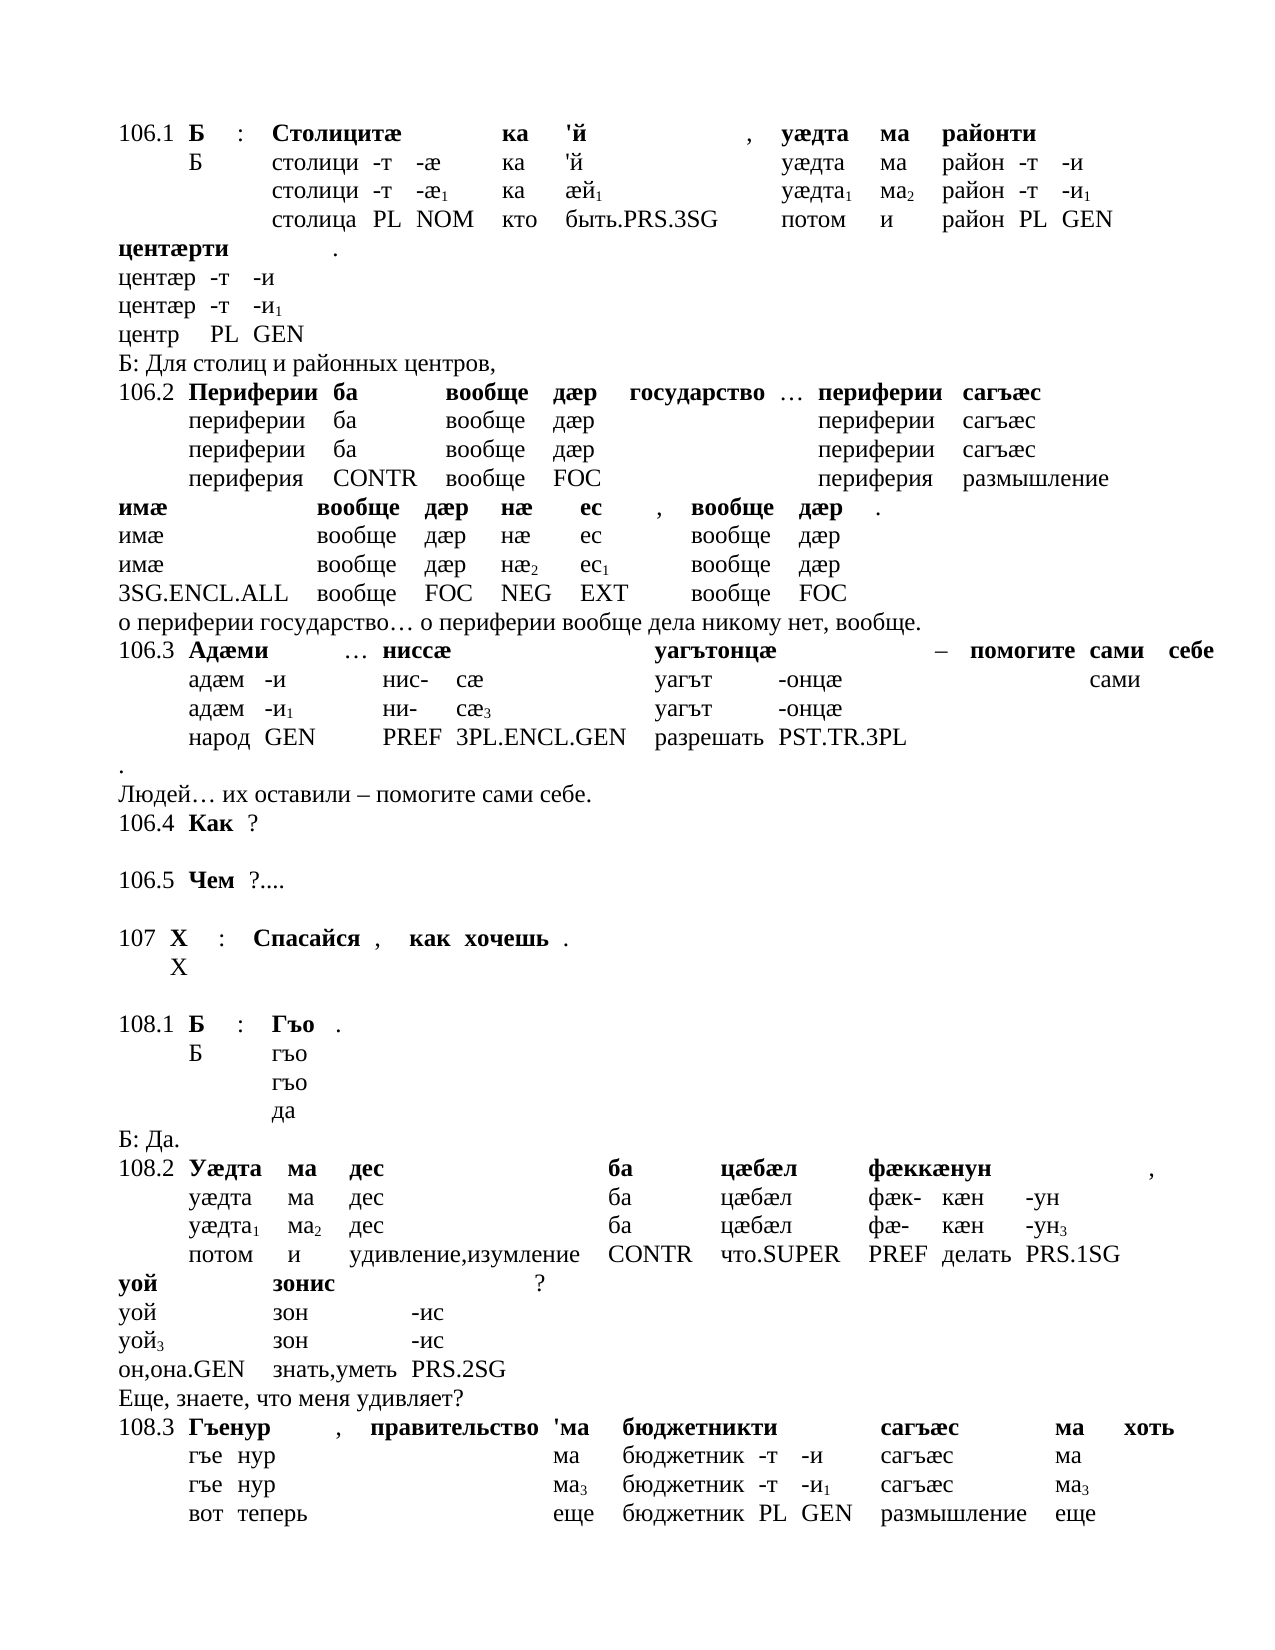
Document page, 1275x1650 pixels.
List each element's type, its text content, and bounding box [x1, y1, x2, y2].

text Адæми [188, 636, 329, 664]
text нур [237, 1441, 308, 1469]
text сами [1089, 636, 1154, 664]
text что.SUPER [720, 1239, 841, 1268]
text сæ3 [456, 693, 627, 722]
text Людей… их оставили – помогите сами себе. [118, 779, 1249, 808]
text -ис [411, 1297, 506, 1326]
text ? [534, 1268, 555, 1297]
text дæр [553, 406, 602, 434]
text периферии [818, 434, 935, 463]
text уой [118, 1297, 245, 1326]
text центæр [118, 291, 196, 319]
text дæр [424, 549, 473, 578]
text CONTR [608, 1239, 693, 1268]
text бюджетник [622, 1498, 744, 1527]
text уагът [654, 664, 764, 693]
text да [272, 1096, 307, 1124]
text Б [188, 118, 223, 147]
text ес [580, 521, 628, 549]
text GEN [253, 319, 304, 348]
text нис- [382, 664, 442, 693]
text периферии [818, 406, 935, 434]
text -и [801, 1441, 853, 1469]
text ма [1055, 1412, 1110, 1441]
text PRS.1SG [1025, 1239, 1121, 1268]
text ?.... [248, 866, 285, 894]
text 'ма [553, 1412, 608, 1441]
text GEN [264, 722, 316, 751]
text . [332, 233, 353, 262]
text уæдта [781, 118, 866, 147]
text вообще [691, 492, 785, 521]
text . [118, 751, 139, 779]
text , [656, 492, 677, 521]
text æй1 [565, 176, 718, 204]
text Х [169, 923, 204, 952]
text уагът [654, 693, 764, 722]
text NOM [416, 204, 474, 233]
text NEG [501, 578, 552, 607]
text ма [287, 1153, 335, 1182]
text нæ2 [501, 549, 552, 578]
text он,она.GEN [118, 1354, 245, 1383]
text : [237, 1009, 258, 1038]
text знать,уметь [273, 1354, 397, 1383]
text цæбæл [720, 1211, 841, 1239]
text Уæдта [188, 1153, 273, 1182]
text . [335, 1009, 356, 1038]
text -и1 [801, 1469, 853, 1498]
text вообще [691, 578, 771, 607]
text 107 [118, 923, 156, 952]
text -т [758, 1469, 787, 1498]
text ес1 [580, 549, 628, 578]
text ма3 [553, 1469, 594, 1498]
text Б [188, 1009, 223, 1038]
text районти [942, 118, 1127, 147]
text уæдта [188, 1182, 259, 1211]
text уæдта1 [188, 1211, 259, 1239]
text сагъæс [880, 1412, 1041, 1441]
text зон [273, 1326, 397, 1354]
text CONTR [333, 463, 418, 492]
text дес [349, 1153, 594, 1182]
text -и [253, 262, 304, 291]
text гъе [188, 1441, 223, 1469]
text кæн [942, 1211, 1012, 1239]
text периферии [188, 434, 305, 463]
text 3PL.ENCL.GEN [456, 722, 627, 751]
text Периферии [188, 377, 319, 406]
text ма [880, 118, 928, 147]
text дæр [798, 492, 861, 521]
text дес [349, 1211, 580, 1239]
text 106.3 [118, 636, 174, 664]
text кæн [942, 1182, 1012, 1211]
text как [409, 923, 451, 952]
text 3SG.ENCL.ALL [118, 578, 289, 607]
text -и [1062, 147, 1113, 176]
text адæм [188, 693, 251, 722]
text и [880, 204, 914, 233]
text разрешать [654, 722, 764, 751]
text -ун [1025, 1182, 1121, 1211]
text 'й [565, 147, 718, 176]
text PREF [868, 1239, 928, 1268]
text имæ [118, 521, 289, 549]
text Гъо [272, 1009, 321, 1038]
text адæм [188, 664, 251, 693]
text -и [264, 664, 316, 693]
text район [942, 147, 1005, 176]
text государство [629, 377, 765, 406]
text -и1 [264, 693, 316, 722]
text правительство [370, 1412, 539, 1441]
text центæр [118, 262, 196, 291]
text теперь [237, 1498, 308, 1527]
text Как [188, 808, 233, 837]
text столица [272, 204, 359, 233]
text вообще [317, 521, 397, 549]
text , [335, 1412, 356, 1441]
text 108.2 [118, 1153, 174, 1182]
text уæдта1 [781, 176, 852, 204]
text ма3 [1055, 1469, 1096, 1498]
text – [935, 636, 956, 664]
text дæр [798, 549, 847, 578]
text вообще [317, 578, 397, 607]
text -и1 [1062, 176, 1113, 204]
text ка [502, 118, 551, 147]
text бюджетникти [622, 1412, 867, 1441]
text вообще [317, 492, 411, 521]
text имæ [118, 492, 303, 521]
text , [1148, 1153, 1169, 1182]
text себе [1168, 636, 1214, 664]
text центæрти [118, 233, 318, 262]
text … [343, 636, 368, 664]
text периферии [188, 406, 305, 434]
text зонис [273, 1268, 520, 1297]
text гъе [188, 1469, 223, 1498]
text -онцæ [778, 664, 907, 693]
text вот [188, 1498, 223, 1527]
text сагъæс [880, 1441, 1027, 1469]
text помогите [970, 636, 1076, 664]
text Б [188, 1038, 209, 1067]
text ка [502, 147, 537, 176]
text GEN [801, 1498, 853, 1527]
text периферия [188, 463, 305, 492]
text нур [237, 1469, 308, 1498]
text уæдта [781, 147, 852, 176]
text район [942, 204, 1005, 233]
text … [779, 377, 804, 406]
text ма2 [880, 176, 914, 204]
text PL [210, 319, 239, 348]
text 'й [565, 118, 732, 147]
text PL [1018, 204, 1048, 233]
text ма [1055, 1441, 1096, 1469]
text периферия [818, 463, 935, 492]
text район [942, 176, 1005, 204]
text -ун3 [1025, 1211, 1121, 1239]
text -æ [416, 147, 474, 176]
text Гъенур [188, 1412, 322, 1441]
text PRS.2SG [411, 1354, 506, 1383]
text вообще [691, 521, 771, 549]
text потом [781, 204, 852, 233]
text ниссæ [382, 636, 641, 664]
text ба [608, 1182, 693, 1211]
text сæ [456, 664, 627, 693]
text ба [608, 1211, 693, 1239]
text PST.TR.3PL [778, 722, 907, 751]
text , [374, 923, 395, 952]
text цæбæл [720, 1182, 841, 1211]
text 106.4 [118, 808, 174, 837]
text бюджетник [622, 1441, 744, 1469]
text столици [272, 147, 359, 176]
text дæр [553, 434, 602, 463]
text -т [758, 1441, 787, 1469]
text народ [188, 722, 251, 751]
text , [746, 118, 767, 147]
text -т [1018, 147, 1048, 176]
text гъо [272, 1038, 307, 1067]
text дес [349, 1182, 580, 1211]
text ба [333, 377, 432, 406]
text и [287, 1239, 321, 1268]
text -т [210, 262, 239, 291]
text фæккæнун [868, 1153, 1134, 1182]
text нæ [501, 492, 566, 521]
text центр [118, 319, 196, 348]
text вообще [691, 549, 771, 578]
text ба [333, 434, 418, 463]
text 108.1 [118, 1009, 174, 1038]
text FOC [553, 463, 602, 492]
text ? [247, 808, 268, 837]
text Чем [188, 866, 235, 894]
text нæ [501, 521, 552, 549]
text -и1 [253, 291, 304, 319]
text делать [942, 1239, 1012, 1268]
text сагъæс [962, 377, 1123, 406]
text размышление [880, 1498, 1027, 1527]
text быть.PRS.3SG [565, 204, 718, 233]
text хоть [1124, 1412, 1174, 1441]
text удивление,изумление [349, 1239, 580, 1268]
text столици [272, 176, 359, 204]
text Х [169, 952, 191, 981]
text FOC [798, 578, 847, 607]
text бюджетник [622, 1469, 744, 1498]
text фæ- [868, 1211, 928, 1239]
text ма [287, 1182, 321, 1211]
text . [875, 492, 896, 521]
text дæр [424, 492, 487, 521]
text ба [608, 1153, 707, 1182]
text PL [373, 204, 402, 233]
text потом [188, 1239, 259, 1268]
text ба [333, 406, 418, 434]
text -т [373, 176, 402, 204]
text вообще [445, 463, 525, 492]
text кто [502, 204, 537, 233]
text сагъæс [962, 434, 1109, 463]
text фæк- [868, 1182, 928, 1211]
text о периферии государство… о периферии вообще дела никому нет, вообще. [118, 607, 1249, 636]
text : [218, 923, 239, 952]
text вообще [445, 434, 525, 463]
text имæ [118, 549, 289, 578]
text дæр [553, 377, 616, 406]
text Б: Для столиц и районных центров, [118, 348, 1249, 377]
text Еще, знаете, что меня удивляет? [118, 1383, 1249, 1412]
text EXT [580, 578, 628, 607]
text -т [210, 291, 239, 319]
text уой [118, 1268, 259, 1297]
text -т [373, 147, 402, 176]
text PL [758, 1498, 787, 1527]
text GEN [1062, 204, 1113, 233]
text дæр [424, 521, 473, 549]
text сагъæс [880, 1469, 1027, 1498]
text ес [580, 492, 642, 521]
text 106.5 [118, 866, 174, 894]
text 108.3 [118, 1412, 174, 1441]
text ка [502, 176, 537, 204]
text ма [553, 1441, 594, 1469]
text вообще [445, 377, 539, 406]
text 106.2 [118, 377, 174, 406]
text Столицитæ [272, 118, 488, 147]
text . [563, 923, 584, 952]
text -т [1018, 176, 1048, 204]
text дæр [798, 521, 847, 549]
text PREF [382, 722, 442, 751]
text периферии [818, 377, 949, 406]
text уагътонцæ [654, 636, 921, 664]
text Спасайся [253, 923, 361, 952]
text сами [1089, 664, 1141, 693]
text еще [553, 1498, 594, 1527]
text -ис [411, 1326, 506, 1354]
text зон [273, 1297, 397, 1326]
text FOC [424, 578, 473, 607]
text ма [880, 147, 914, 176]
text ма2 [287, 1211, 321, 1239]
text уой3 [118, 1326, 245, 1354]
text хочешь [464, 923, 549, 952]
text еще [1055, 1498, 1096, 1527]
text -онцæ [778, 693, 907, 722]
text размышление [962, 463, 1109, 492]
text 106.1 [118, 118, 174, 147]
text : [237, 118, 258, 147]
text Б: Да. [118, 1124, 1249, 1153]
text вообще [317, 549, 397, 578]
text цæбæл [720, 1153, 854, 1182]
text ни- [382, 693, 442, 722]
text гъо [272, 1067, 307, 1096]
text вообще [445, 406, 525, 434]
text сагъæс [962, 406, 1109, 434]
text -æ1 [416, 176, 474, 204]
text Б [188, 147, 209, 176]
